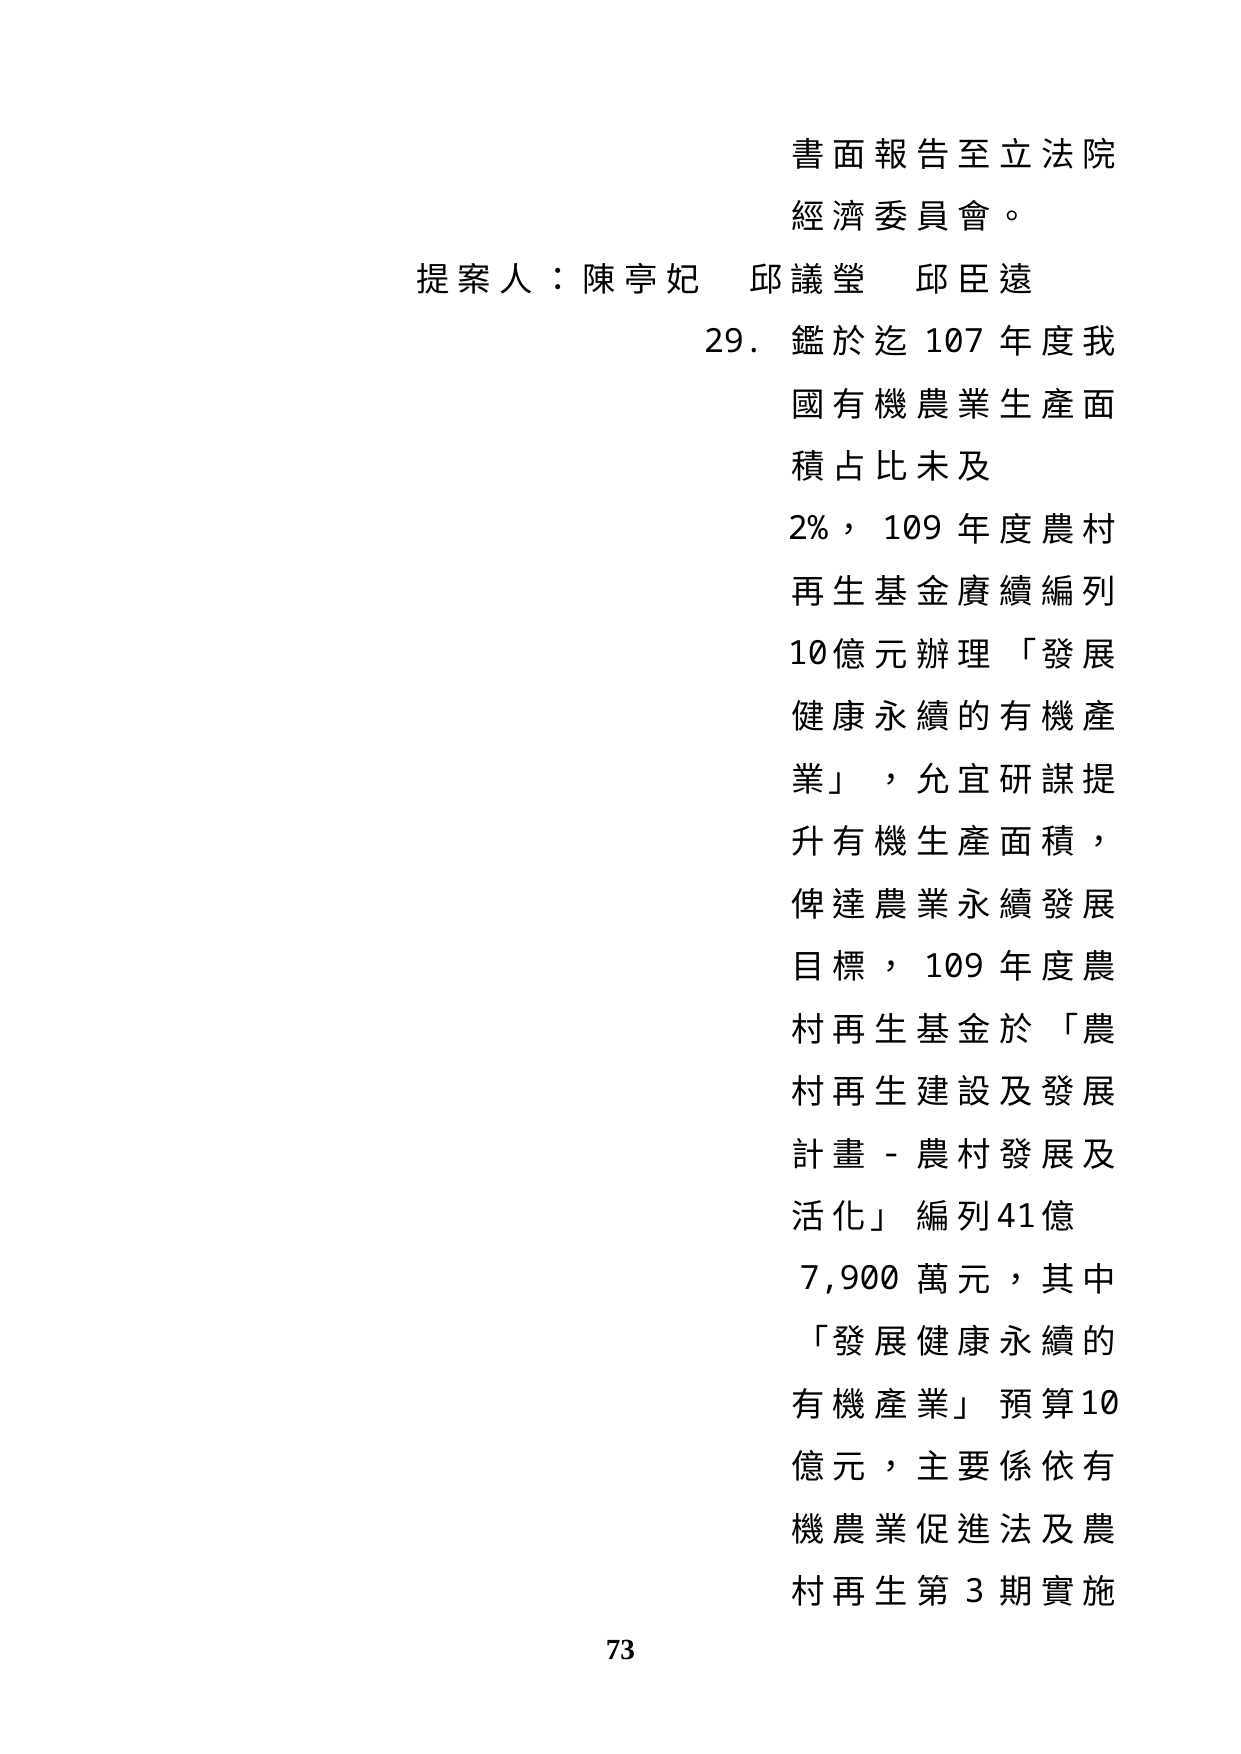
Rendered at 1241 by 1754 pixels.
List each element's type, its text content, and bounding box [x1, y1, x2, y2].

list 書面報告至立法院經濟委員會。 [684, 110, 1120, 235]
text 提案人：陳亭妃 邱議瑩 邱臣遠 [293, 235, 1120, 298]
list 鑑於迄107年度我國有機農業生產面積占比未及2%，109年度農村再生基金賡續編列10億元辦理「發展健康永續的有機產業」，允宜研謀提升有機生產面積，俾達農業永續發展目標，109年度農村再生基金於「農村再生建設及發展計畫-農村發展及活化」編列41億7,900萬元，其中「發展健康永續的有機產業」預算10億元，主要係依有機農業促進法及農村再生第3期實施 [684, 298, 1120, 1610]
